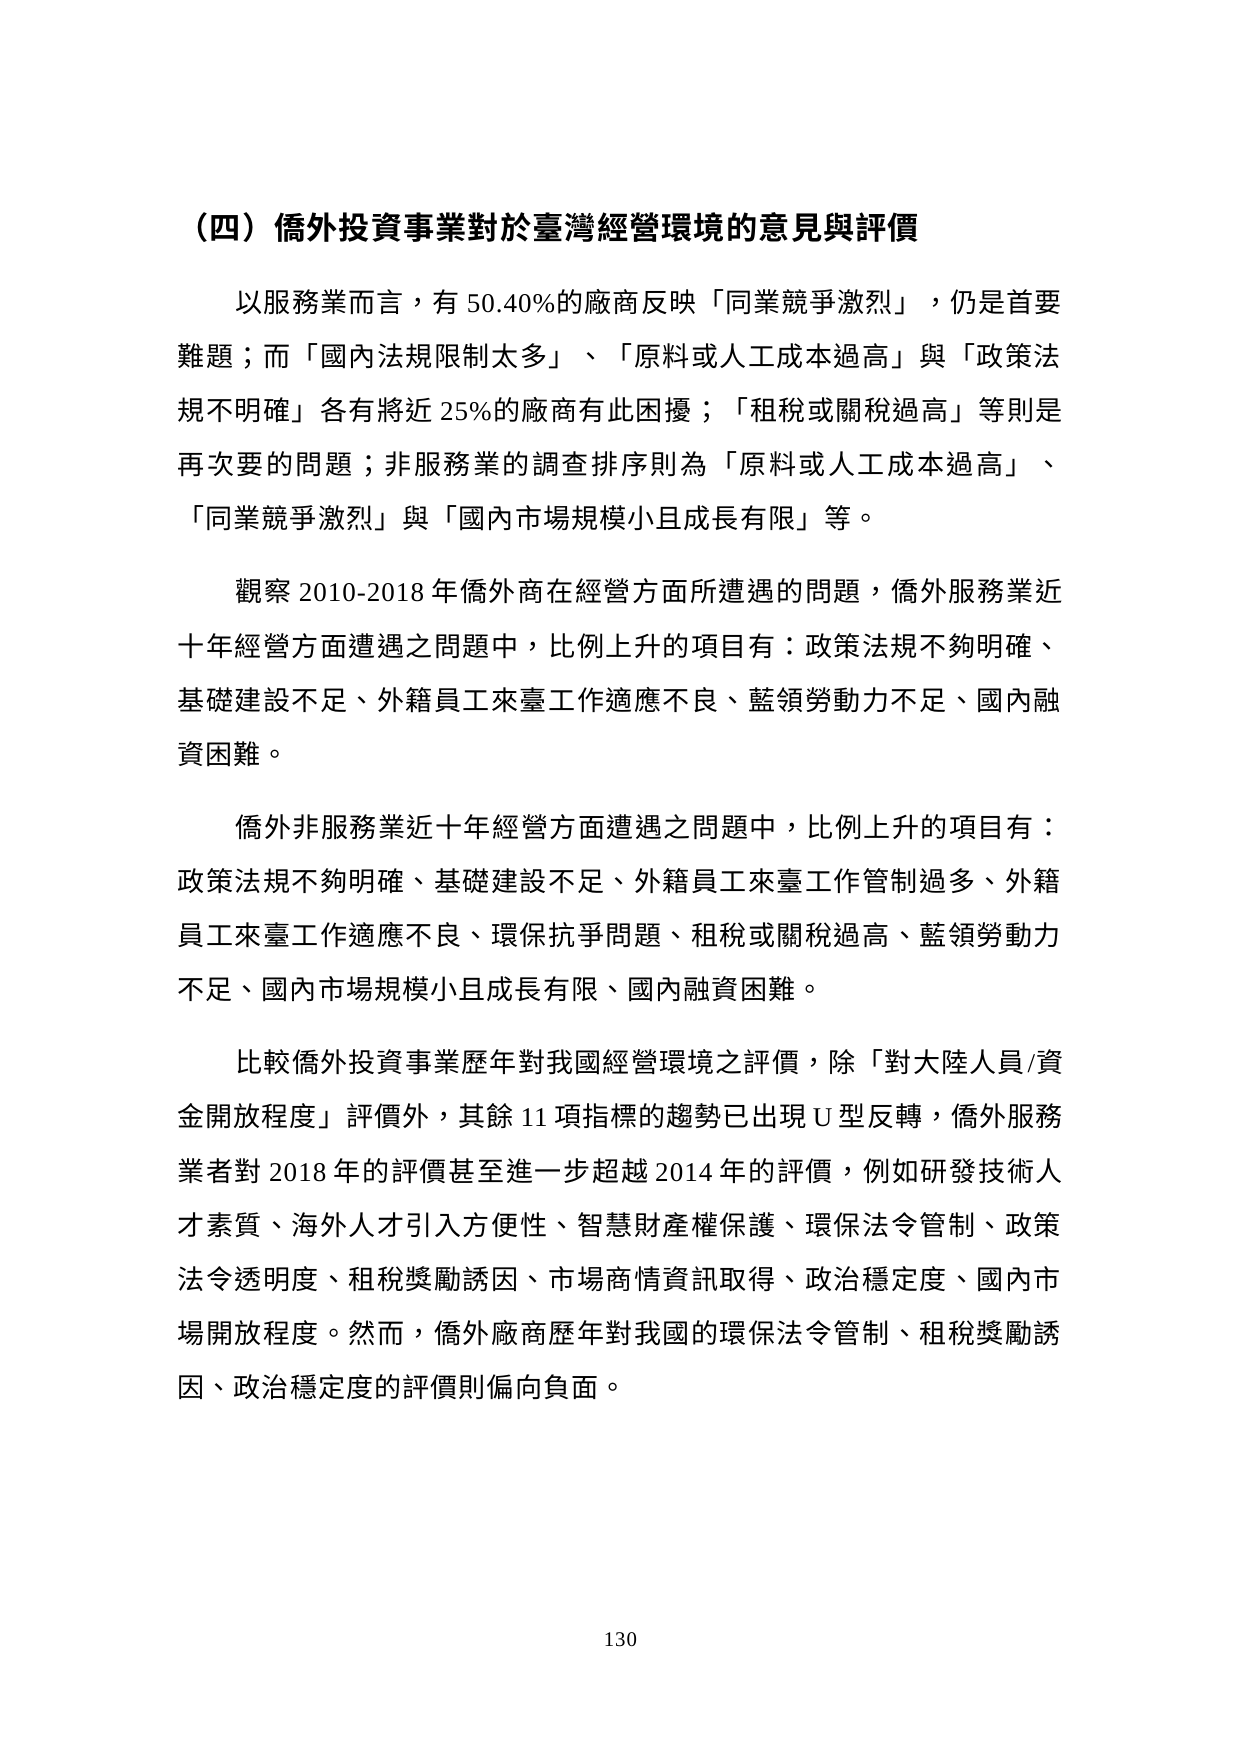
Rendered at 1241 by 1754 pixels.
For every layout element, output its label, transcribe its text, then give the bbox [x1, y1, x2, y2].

text 觀察2010-2018年僑外商在經營方面所遭遇的問題，僑外服務業近十年經營方面遭遇之問題中，比例上升的項目有：政策法規不夠明確、基礎建設不足、外籍員工來臺工作適應不良、藍領勞動力不足、國內融資困難。 [177, 558, 1063, 775]
text 比較僑外投資事業歷年對我國經營環境之評價，除「對大陸人員/資金開放程度」評價外，其餘11項指標的趨勢已出現U型反轉，僑外服務業者對2018年的評價甚至進一步超越2014年的評價，例如研發技術人才素質、海外人才引入方便性、智慧財產權保護、環保法令管制、政策法令透明度、租稅獎勵誘因、市場商情資訊取得、政治穩定度、國內市場開放程度。然而，僑外廠商歷年對我國的環保法令管制、租稅獎勵誘因、政治穩定度的評價則偏向負面。 [177, 1029, 1063, 1408]
text 僑外非服務業近十年經營方面遭遇之問題中，比例上升的項目有：政策法規不夠明確、基礎建設不足、外籍員工來臺工作管制過多、外籍員工來臺工作適應不良、環保抗爭問題、租稅或關稅過高、藍領勞動力不足、國內市場規模小且成長有限、國內融資困難。 [177, 794, 1063, 1011]
subtitle （四）僑外投資事業對於臺灣經營環境的意見與評價 [177, 196, 1063, 250]
text 以服務業而言，有50.40%的廠商反映「同業競爭激烈」，仍是首要難題；而「國內法規限制太多」、「原料或人工成本過高」與「政策法規不明確」各有將近25%的廠商有此困擾；「租稅或關稅過高」等則是再次要的問題；非服務業的調查排序則為「原料或人工成本過高」、「同業競爭激烈」與「國內市場規模小且成長有限」等。 [177, 269, 1063, 540]
